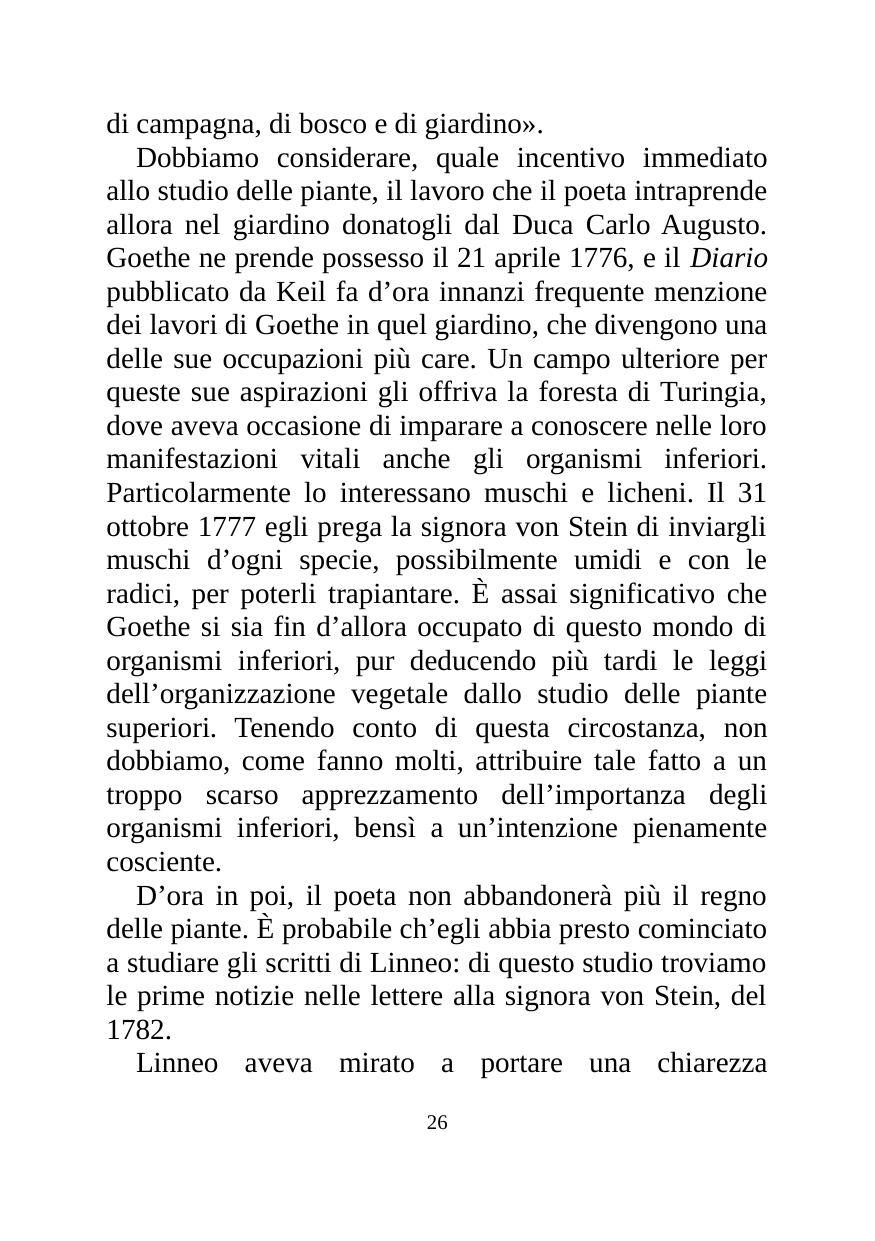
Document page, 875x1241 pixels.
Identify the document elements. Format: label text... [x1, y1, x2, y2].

text Dobbiamo considerare, quale incentivo immediato allo studio delle piante, il lavoro che il poeta intraprende allora nel giardino donatogli dal Duca Carlo Augusto. Goethe ne prende possesso il 21 aprile 1776, e il Diario pubblicato da Keil fa d’ora innanzi frequente menzione dei lavori di Goethe in quel giardino, che divengono una delle sue occupazioni più care. Un campo ulteriore per queste sue aspirazioni gli offriva la foresta di Turingia, dove aveva occasione di imparare a conoscere nelle loro manifestazioni vitali anche gli organismi inferiori. Particolarmente lo interessano muschi e licheni. Il 31 ottobre 1777 egli prega la signora von Stein di inviargli muschi d’ogni specie, possibilmente umidi e con le radici, per poterli trapiantare. È assai significativo che Goethe si sia fin d’allora occupato di questo mondo di organismi inferiori, pur deducendo più tardi le leggi dell’organizzazione vegetale dallo studio delle piante superiori. Tenendo conto di questa circostanza, non dobbiamo, come fanno molti, attribuire tale fatto a un troppo scarso apprezzamento dell’importanza degli organismi inferiori, bensì a un’intenzione pienamente cosciente. [106, 140, 768, 878]
text Linneo aveva mirato a portare una chiarezza [106, 1045, 768, 1079]
text di campagna, di bosco e di giardino». [106, 106, 768, 140]
text D’ora in poi, il poeta non abbandonerà più il regno delle piante. È probabile ch’egli abbia presto cominciato a studiare gli scritti di Linneo: di questo studio troviamo le prime notizie nelle lettere alla signora von Stein, del 1782. [106, 878, 768, 1045]
